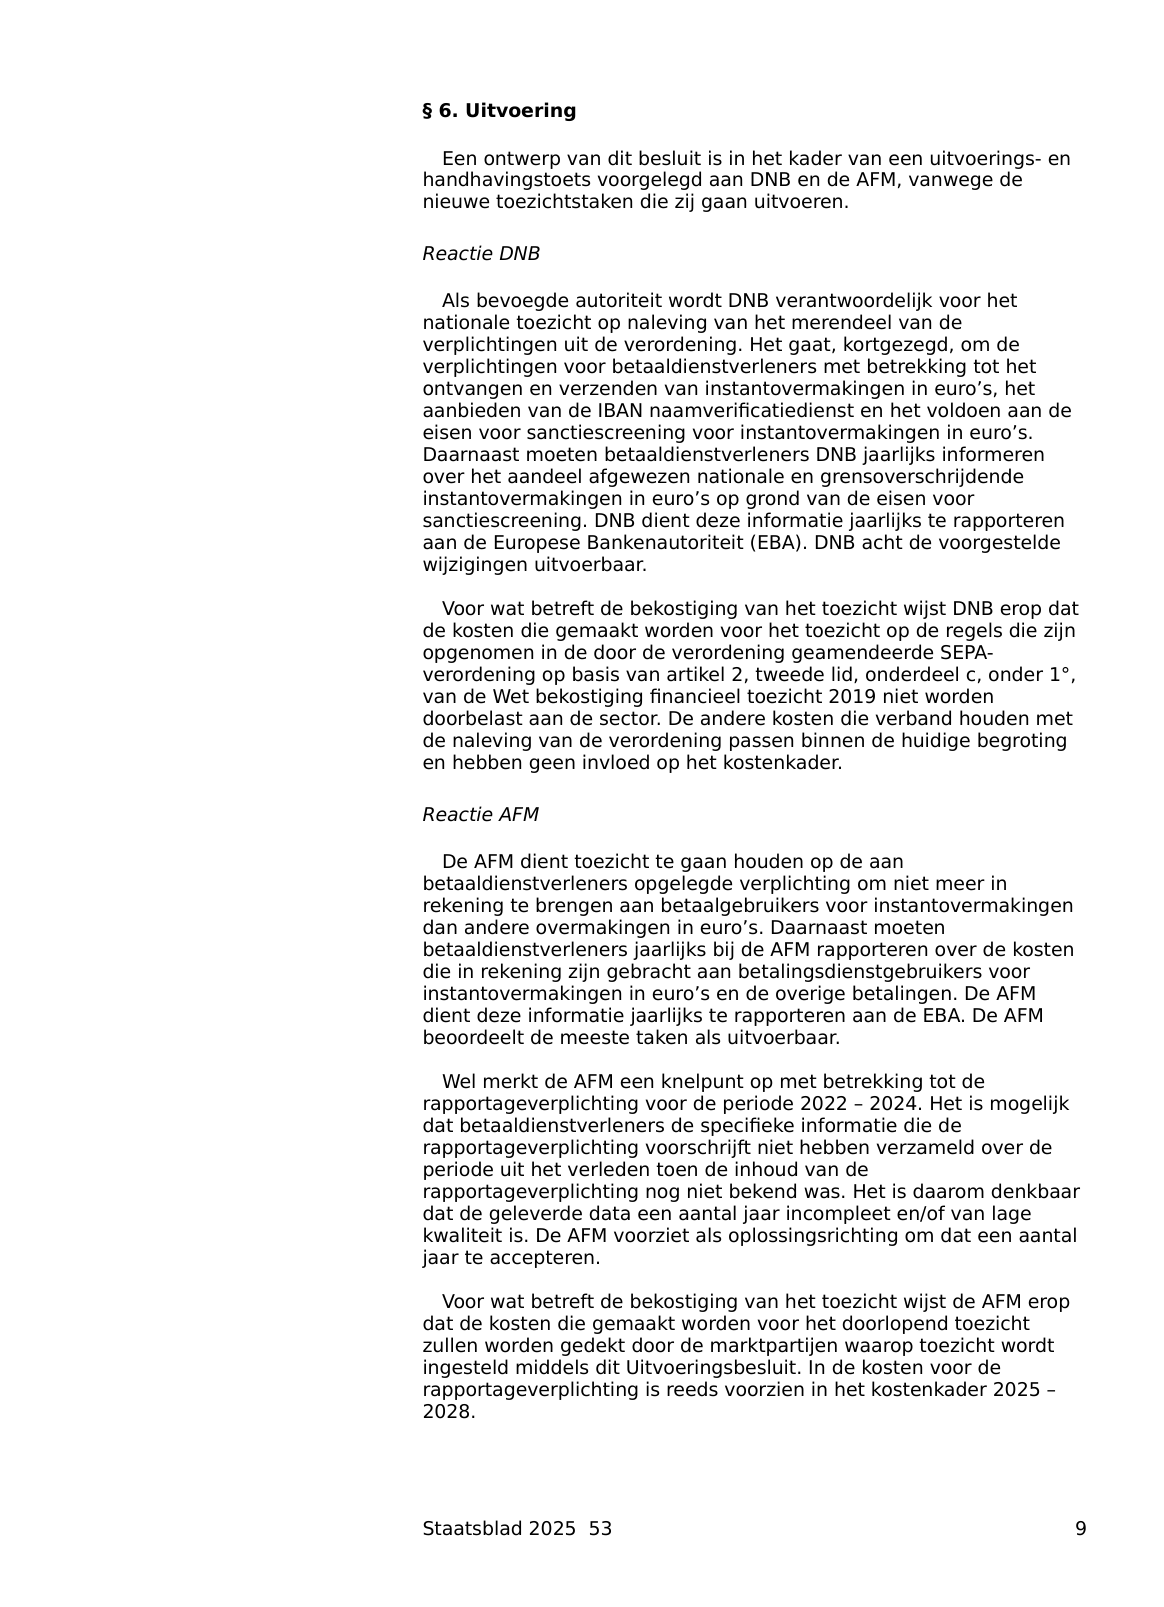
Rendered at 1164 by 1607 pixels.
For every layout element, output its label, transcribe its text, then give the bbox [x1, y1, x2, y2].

text Als bevoegde autoriteit wordt DNB verantwoordelijk voor het nationale toezicht op naleving van het merendeel van de verplichtingen uit de verordening. Het gaat, kortgezegd, om de verplichtingen voor betaaldienstverleners met betrekking tot het ontvangen en verzenden van instantovermakingen in euro’s, het aanbieden van de IBAN naamverificatiedienst en het voldoen aan de eisen voor sanctiescreening voor instantovermakingen in euro’s. Daarnaast moeten betaaldienstverleners DNB jaarlijks informeren over het aandeel afgewezen nationale en grensoverschrijdende instantovermakingen in euro’s op grond van de eisen voor sanctiescreening. DNB dient deze informatie jaarlijks te rapporteren aan de Europese Bankenautoriteit (EBA). DNB acht de voorgestelde wijzigingen uitvoerbaar. [422, 290, 1087, 576]
subtitle Reactie DNB [422, 243, 1087, 265]
text De AFM dient toezicht te gaan houden op de aan betaaldienstverleners opgelegde verplichting om niet meer in rekening te brengen aan betaalgebruikers voor instantovermakingen dan andere overmakingen in euro’s. Daarnaast moeten betaaldienstverleners jaarlijks bij de AFM rapporteren over de kosten die in rekening zijn gebracht aan betalingsdienstgebruikers voor instantovermakingen in euro’s en de overige betalingen. De AFM dient deze informatie jaarlijks te rapporteren aan de EBA. De AFM beoordeelt de meeste taken als uitvoerbaar. [422, 851, 1087, 1049]
text Voor wat betreft de bekostiging van het toezicht wijst de AFM erop dat de kosten die gemaakt worden voor het doorlopend toezicht zullen worden gedekt door de marktpartijen waarop toezicht wordt ingesteld middels dit Uitvoeringsbesluit. In de kosten voor de rapportageverplichting is reeds voorzien in het kostenkader 2025 – 2028. [422, 1291, 1087, 1423]
subtitle Reactie AFM [422, 804, 1087, 826]
subtitle § 6. Uitvoering [422, 100, 1087, 122]
text Een ontwerp van dit besluit is in het kader van een uitvoerings- en handhavingstoets voorgelegd aan DNB en de AFM, vanwege de nieuwe toezichtstaken die zij gaan uitvoeren. [422, 147, 1087, 213]
text Wel merkt de AFM een knelpunt op met betrekking tot de rapportageverplichting voor de periode 2022 – 2024. Het is mogelijk dat betaaldienstverleners de specifieke informatie die de rapportageverplichting voorschrijft niet hebben verzameld over de periode uit het verleden toen de inhoud van de rapportageverplichting nog niet bekend was. Het is daarom denkbaar dat de geleverde data een aantal jaar incompleet en/of van lage kwaliteit is. De AFM voorziet als oplossingsrichting om dat een aantal jaar te accepteren. [422, 1071, 1087, 1269]
text Voor wat betreft de bekostiging van het toezicht wijst DNB erop dat de kosten die gemaakt worden voor het toezicht op de regels die zijn opgenomen in de door de verordening geamendeerde SEPA-verordening op basis van artikel 2, tweede lid, onderdeel c, onder 1°, van de Wet bekostiging financieel toezicht 2019 niet worden doorbelast aan de sector. De andere kosten die verband houden met de naleving van de verordening passen binnen de huidige begroting en hebben geen invloed op het kostenkader. [422, 598, 1087, 774]
